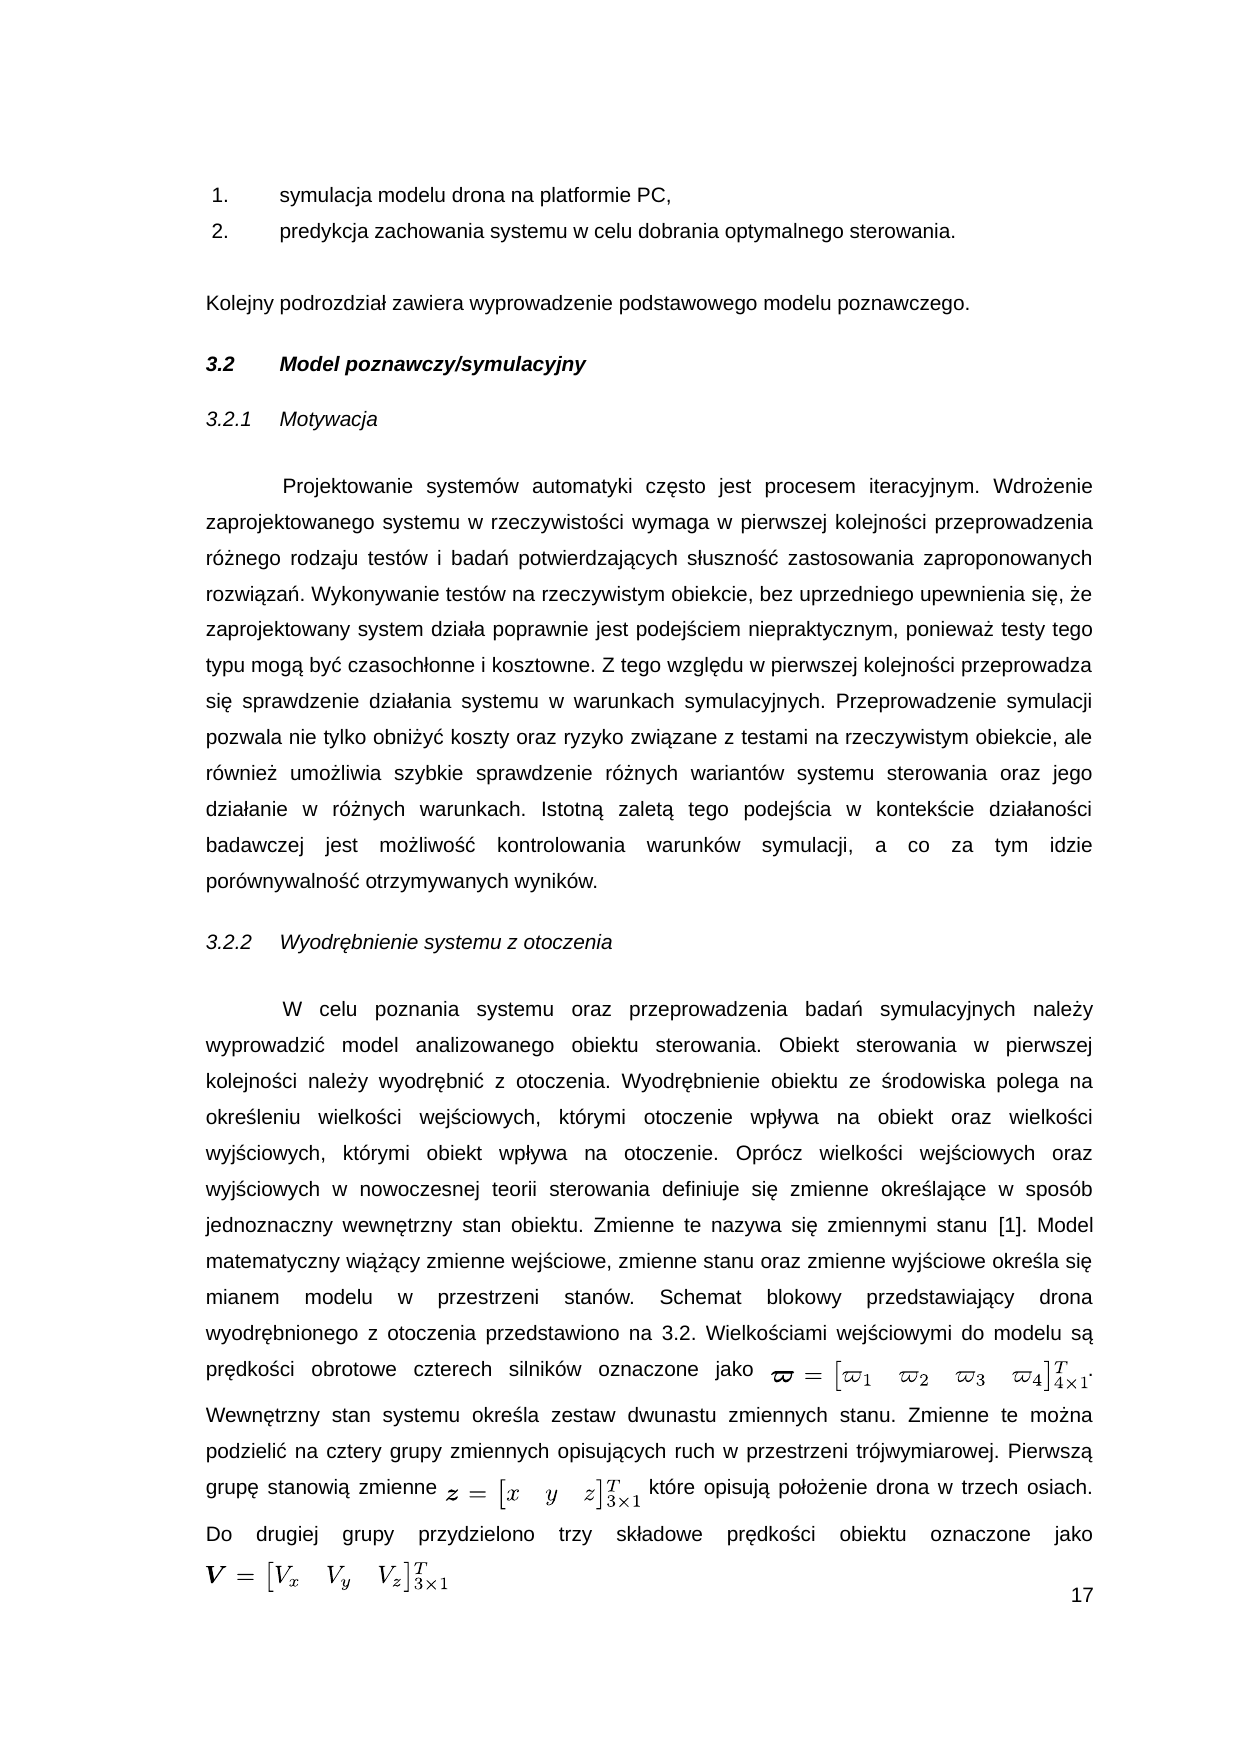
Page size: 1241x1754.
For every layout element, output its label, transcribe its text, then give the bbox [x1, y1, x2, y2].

text W celu poznania systemu oraz przeprowadzenia badań symulacyjnych należy wyprowadzić model analizowanego obiektu sterowania. Obiekt sterowania w pierwszej kolejności należy wyodrębnić z otoczenia. Wyodrębnienie obiektu ze środowiska polega na określeniu wielkości wejściowych, którymi otoczenie wpływa na obiekt oraz wielkości wyjściowych, którymi obiekt wpływa na otoczenie. Oprócz wielkości wejściowych oraz wyjściowych w nowoczesnej teorii sterowania definiuje się zmienne określające w sposób jednoznaczny wewnętrzny stan obiektu. Zmienne te nazywa się zmiennymi stanu [1]. Model matematyczny wiążący zmienne wejściowe, zmienne stanu oraz zmienne wyjściowe określa się mianem modelu w przestrzeni stanów. Schemat blokowy przedstawiający drona wyodrębnionego z otoczenia przedstawiono na 3.2. Wielkościami wejściowymi do modelu są prędkości obrotowe czterech silników oznaczone jako . Wewnętrzny stan systemu określa zestaw dwunastu zmiennych stanu. Zmienne te można podzielić na cztery grupy zmiennych opisujących ruch w przestrzeni trójwymiarowej. Pierwszą grupę stanowią zmienne które opisują położenie drona w trzech osiach. Do drugiej grupy przydzielono trzy składowe prędkości obiektu oznaczone jako [206, 997, 1093, 1545]
text Kolejny podrozdział zawiera wyprowadzenie podstawowego modelu poznawczego. [206, 291, 1093, 315]
subtitle Wyodrębnienie systemu z otoczenia [206, 930, 1093, 954]
subtitle Motywacja [206, 406, 1093, 430]
list symulacja modelu drona na platformie PC, [206, 183, 1093, 207]
text Projektowanie systemów automatyki często jest procesem iteracyjnym. Wdrożenie zaprojektowanego systemu w rzeczywistości wymaga w pierwszej kolejności przeprowadzenia różnego rodzaju testów i badań potwierdzających słuszność zastosowania zaproponowanych rozwiązań. Wykonywanie testów na rzeczywistym obiekcie, bez uprzedniego upewnienia się, że zaprojektowany system działa poprawnie jest podejściem niepraktycznym, ponieważ testy tego typu mogą być czasochłonne i kosztowne. Z tego względu w pierwszej kolejności przeprowadza się sprawdzenie działania systemu w warunkach symulacyjnych. Przeprowadzenie symulacji pozwala nie tylko obniżyć koszty oraz ryzyko związane z testami na rzeczywistym obiekcie, ale również umożliwia szybkie sprawdzenie różnych wariantów systemu sterowania oraz jego działanie w różnych warunkach. Istotną zaletą tego podejścia w kontekście działaności badawczej jest możliwość kontrolowania warunków symulacji, a co za tym idzie porównywalność otrzymywanych wyników. [206, 473, 1093, 893]
list predykcja zachowania systemu w celu dobrania optymalnego sterowania. [206, 219, 1093, 243]
subtitle Model poznawczy/symulacyjny [206, 352, 1093, 376]
